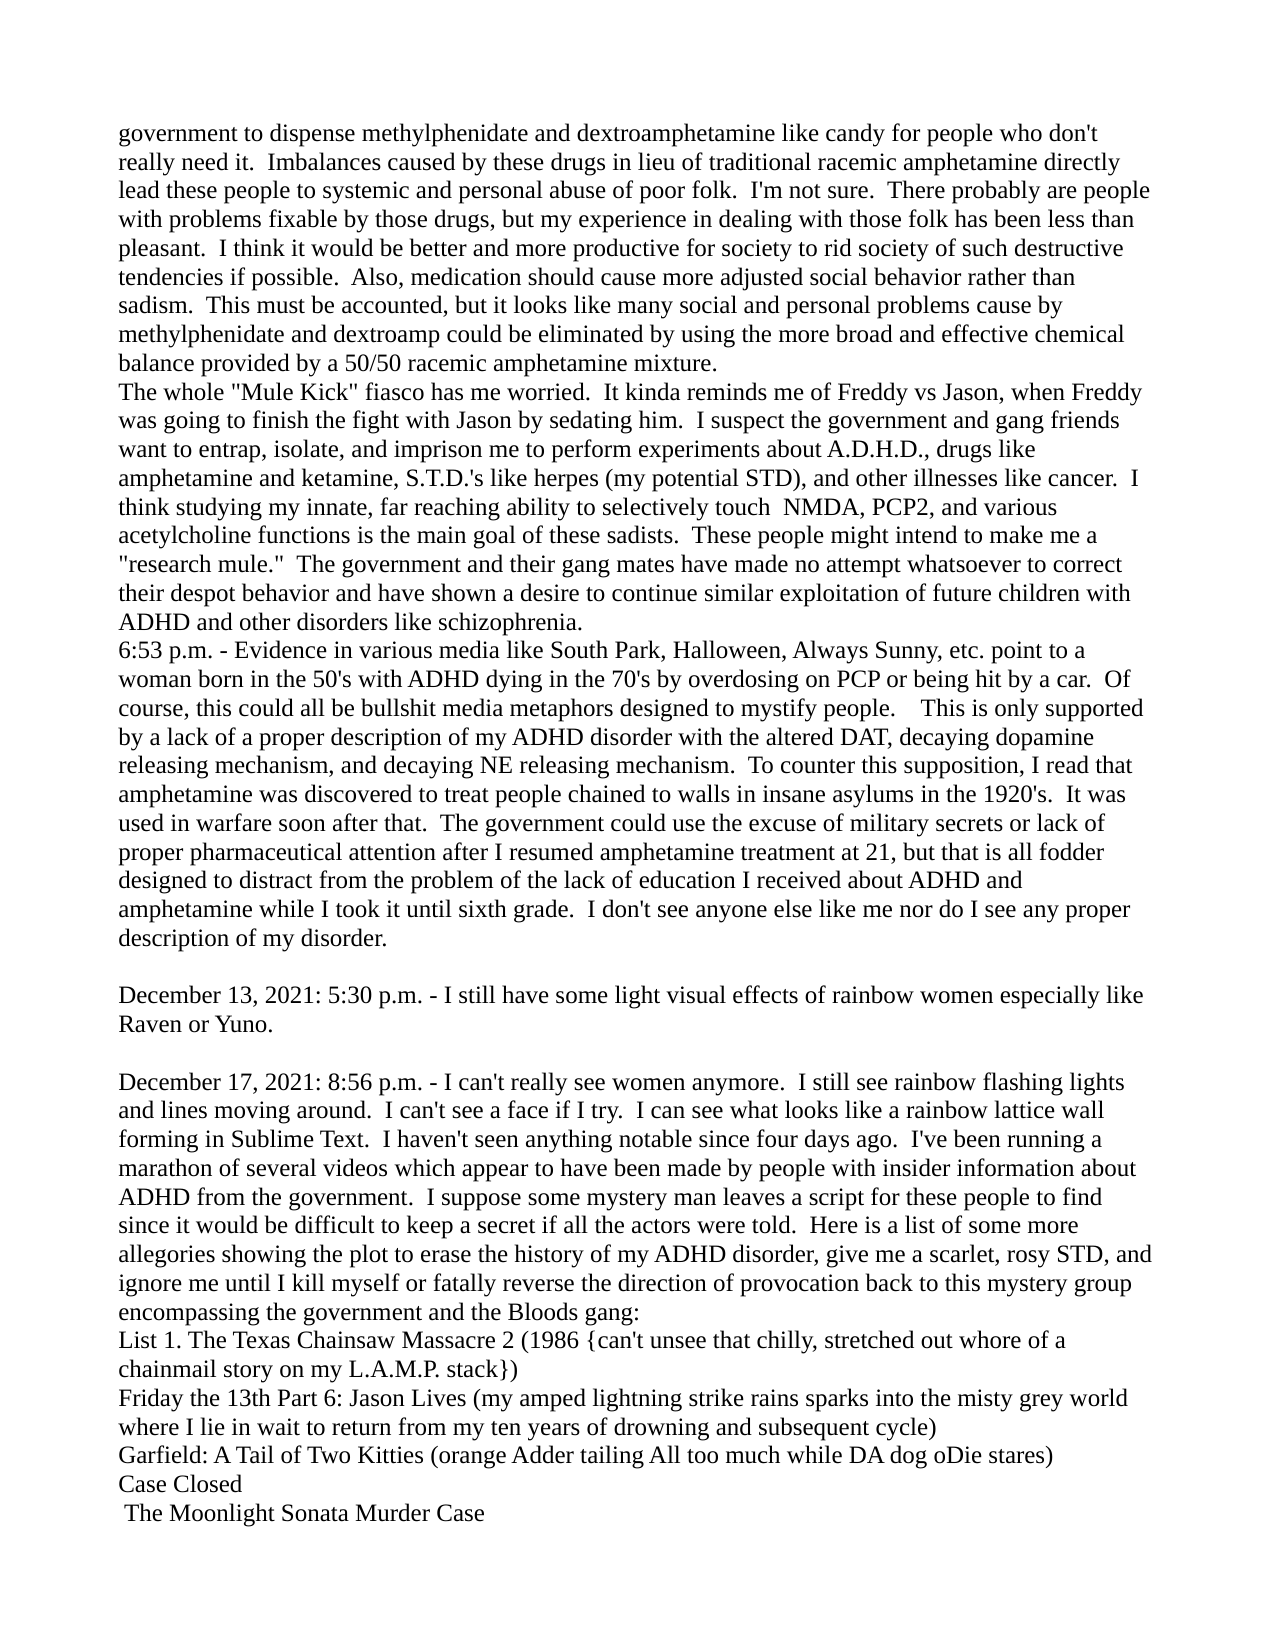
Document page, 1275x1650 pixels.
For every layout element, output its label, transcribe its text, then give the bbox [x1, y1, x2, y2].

text December 17, 2021: 8:56 p.m. - I can't really see women anymore. I still see rainbow flashing lights and lines moving around. I can't see a face if I try. I can see what looks like a rainbow lattice wall forming in Sublime Text. I haven't seen anything notable since four days ago. I've been running a marathon of several videos which appear to have been made by people with insider information about ADHD from the government. I suppose some mystery man leaves a script for these people to find since it would be difficult to keep a secret if all the actors were told. Here is a list of some more allegories showing the plot to erase the history of my ADHD disorder, give me a scarlet, rosy STD, and ignore me until I kill myself or fatally reverse the direction of provocation back to this mystery group encompassing the government and the Bloods gang: [118, 1067, 1157, 1326]
text The Moonlight Sonata Murder Case [118, 1498, 1157, 1527]
text Case Closed [118, 1469, 1157, 1498]
text Garfield: A Tail of Two Kitties (orange Adder tailing All too much while DA dog oDie stares) [118, 1441, 1157, 1469]
text Friday the 13th Part 6: Jason Lives (my amped lightning strike rains sparks into the misty grey world where I lie in wait to return from my ten years of drowning and subsequent cycle) [118, 1383, 1157, 1441]
text List 1. The Texas Chainsaw Massacre 2 (1986 {can't unsee that chilly, stretched out whore of a chainmail story on my L.A.M.P. stack}) [118, 1326, 1157, 1383]
text December 13, 2021: 5:30 p.m. - I still have some light visual effects of rainbow women especially like Raven or Yuno. [118, 981, 1157, 1038]
text The whole "Mule Kick" fiasco has me worried. It kinda reminds me of Freddy vs Jason, when Freddy was going to finish the fight with Jason by sedating him. I suspect the government and gang friends want to entrap, isolate, and imprison me to perform experiments about A.D.H.D., drugs like amphetamine and ketamine, S.T.D.'s like herpes (my potential STD), and other illnesses like cancer. I think studying my innate, far reaching ability to selectively touch NMDA, PCP2, and various acetylcholine functions is the main goal of these sadists. These people might intend to make me a "research mule." The government and their gang mates have made no attempt whatsoever to correct their despot behavior and have shown a desire to continue similar exploitation of future children with ADHD and other disorders like schizophrenia. [118, 377, 1157, 636]
text 6:53 p.m. - Evidence in various media like South Park, Halloween, Always Sunny, etc. point to a woman born in the 50's with ADHD dying in the 70's by overdosing on PCP or being hit by a car. Of course, this could all be bullshit media metaphors designed to mystify people. This is only supported by a lack of a proper description of my ADHD disorder with the altered DAT, decaying dopamine releasing mechanism, and decaying NE releasing mechanism. To counter this supposition, I read that amphetamine was discovered to treat people chained to walls in insane asylums in the 1920's. It was used in warfare soon after that. The government could use the excuse of military secrets or lack of proper pharmaceutical attention after I resumed amphetamine treatment at 21, but that is all fodder designed to distract from the problem of the lack of education I received about ADHD and amphetamine while I took it until sixth grade. I don't see anyone else like me nor do I see any proper description of my disorder. [118, 636, 1157, 952]
text government to dispense methylphenidate and dextroamphetamine like candy for people who don't really need it. Imbalances caused by these drugs in lieu of traditional racemic amphetamine directly lead these people to systemic and personal abuse of poor folk. I'm not sure. There probably are people with problems fixable by those drugs, but my experience in dealing with those folk has been less than pleasant. I think it would be better and more productive for society to rid society of such destructive tendencies if possible. Also, medication should cause more adjusted social behavior rather than sadism. This must be accounted, but it looks like many social and personal problems cause by methylphenidate and dextroamp could be eliminated by using the more broad and effective chemical balance provided by a 50/50 racemic amphetamine mixture. [118, 118, 1157, 377]
